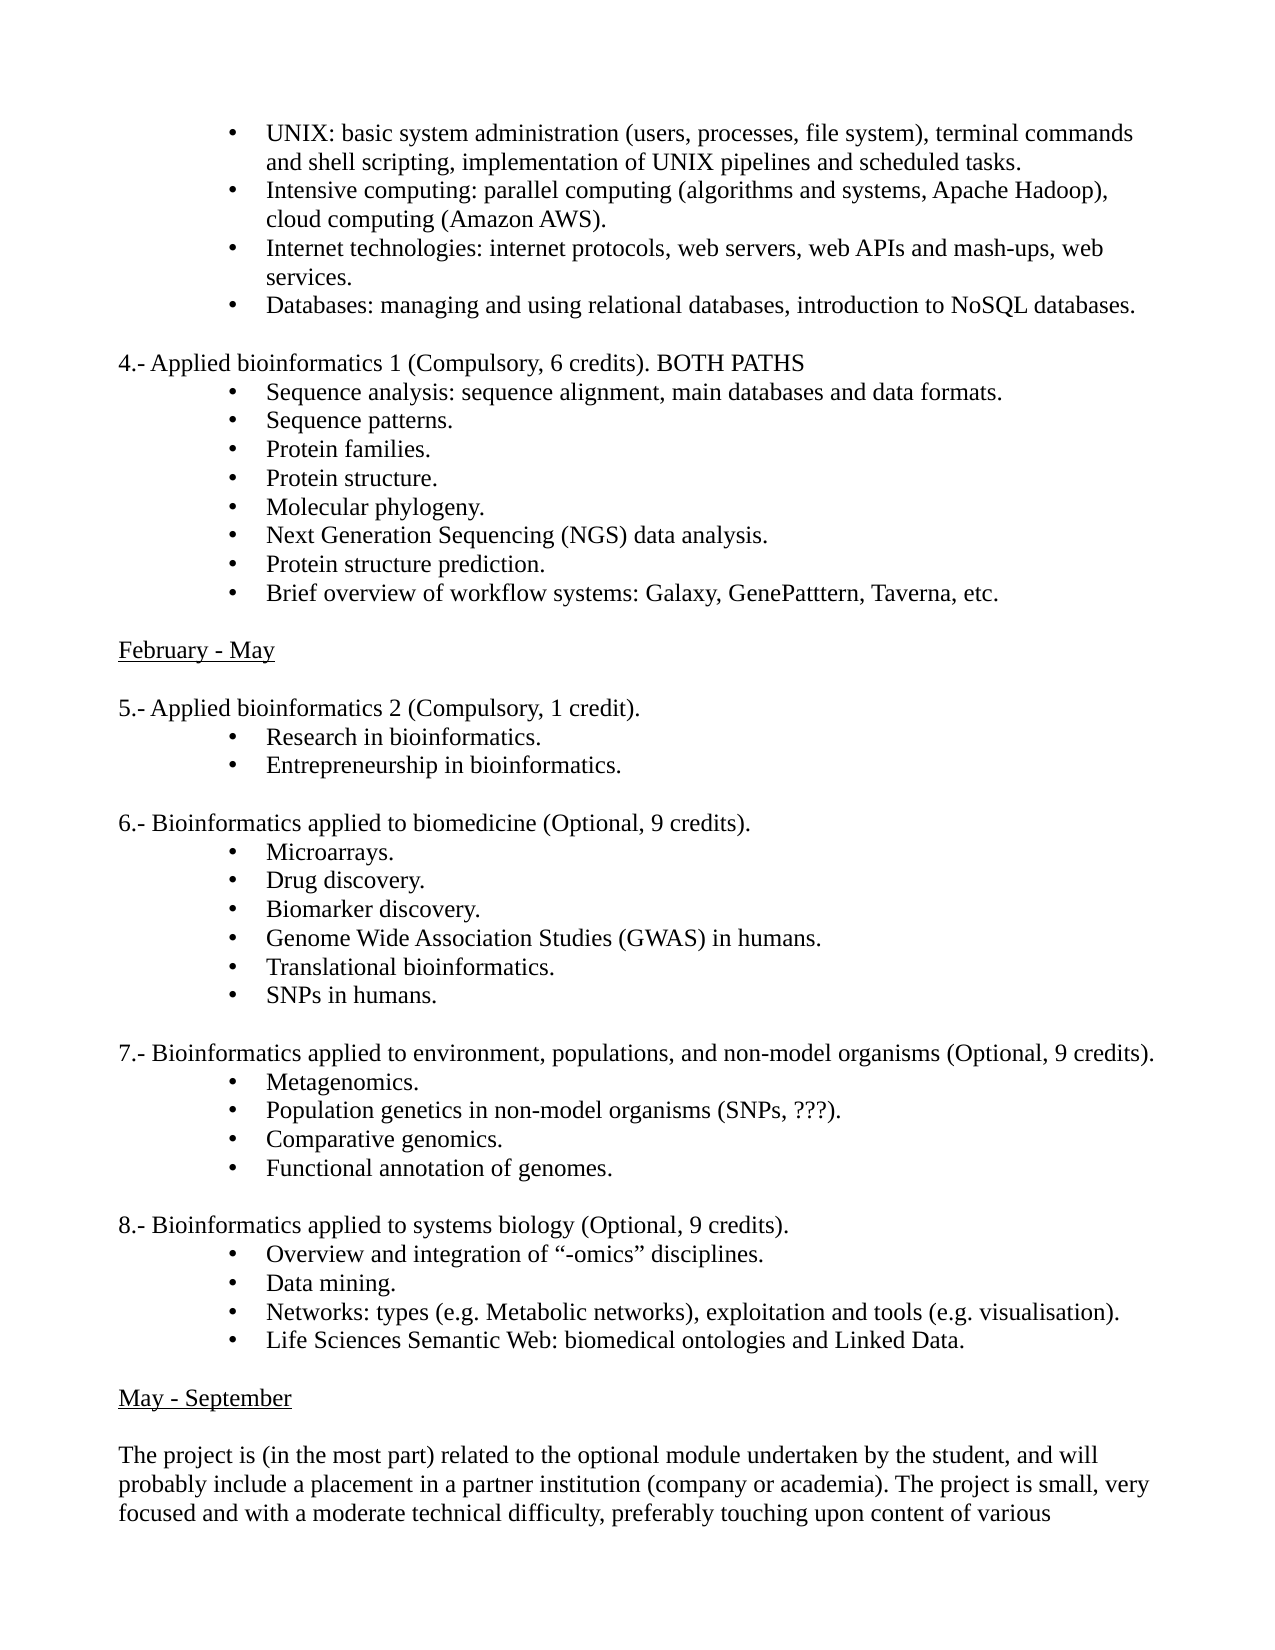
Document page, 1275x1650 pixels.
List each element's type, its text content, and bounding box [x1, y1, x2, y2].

list Sequence patterns. [228, 406, 1157, 434]
text February - May [118, 636, 1157, 664]
text May - September [118, 1383, 1157, 1412]
list Databases: managing and using relational databases, introduction to NoSQL databases. [228, 291, 1157, 319]
text 7.- Bioinformatics applied to environment, populations, and non-model organisms (Optional, 9 credits). [118, 1038, 1157, 1067]
list Genome Wide Association Studies (GWAS) in humans. [228, 923, 1157, 952]
list Protein families. [228, 434, 1157, 463]
list Metagenomics. [228, 1067, 1157, 1096]
list SNPs in humans. [228, 981, 1157, 1009]
list Overview and integration of “-omics” disciplines. [228, 1239, 1157, 1268]
text 5.- Applied bioinformatics 2 (Compulsory, 1 credit). [118, 693, 1157, 722]
list Next Generation Sequencing (NGS) data analysis. [228, 521, 1157, 549]
list Sequence analysis: sequence alignment, main databases and data formats. [228, 377, 1157, 406]
list Networks: types (e.g. Metabolic networks), exploitation and tools (e.g. visualisation). [228, 1297, 1157, 1326]
list Entrepreneurship in bioinformatics. [228, 751, 1157, 779]
list Research in bioinformatics. [228, 722, 1157, 751]
text 4.- Applied bioinformatics 1 (Compulsory, 6 credits). BOTH PATHS [118, 348, 1157, 377]
list Drug discovery. [228, 866, 1157, 894]
list Biomarker discovery. [228, 894, 1157, 923]
list Functional annotation of genomes. [228, 1153, 1157, 1182]
list Microarrays. [228, 837, 1157, 866]
list UNIX: basic system administration (users, processes, file system), terminal commands and shell scripting, implementation of UNIX pipelines and scheduled tasks. [228, 118, 1157, 176]
list Protein structure prediction. [228, 549, 1157, 578]
text The project is (in the most part) related to the optional module undertaken by the student, and will probably include a placement in a partner institution (company or academia). The project is small, very focused and with a moderate technical difficulty, preferably touching upon content of various [118, 1441, 1157, 1527]
list Translational bioinformatics. [228, 952, 1157, 981]
list Protein structure. [228, 463, 1157, 492]
list Data mining. [228, 1268, 1157, 1297]
list Intensive computing: parallel computing (algorithms and systems, Apache Hadoop), cloud computing (Amazon AWS). [228, 176, 1157, 233]
list Population genetics in non-model organisms (SNPs, ???). [228, 1096, 1157, 1124]
list Internet technologies: internet protocols, web servers, web APIs and mash-ups, web services. [228, 233, 1157, 291]
text 8.- Bioinformatics applied to systems biology (Optional, 9 credits). [118, 1211, 1157, 1239]
text 6.- Bioinformatics applied to biomedicine (Optional, 9 credits). [118, 808, 1157, 837]
list Life Sciences Semantic Web: biomedical ontologies and Linked Data. [228, 1326, 1157, 1354]
list Molecular phylogeny. [228, 492, 1157, 521]
list Comparative genomics. [228, 1124, 1157, 1153]
list Brief overview of workflow systems: Galaxy, GenePatttern, Taverna, etc. [228, 578, 1157, 607]
